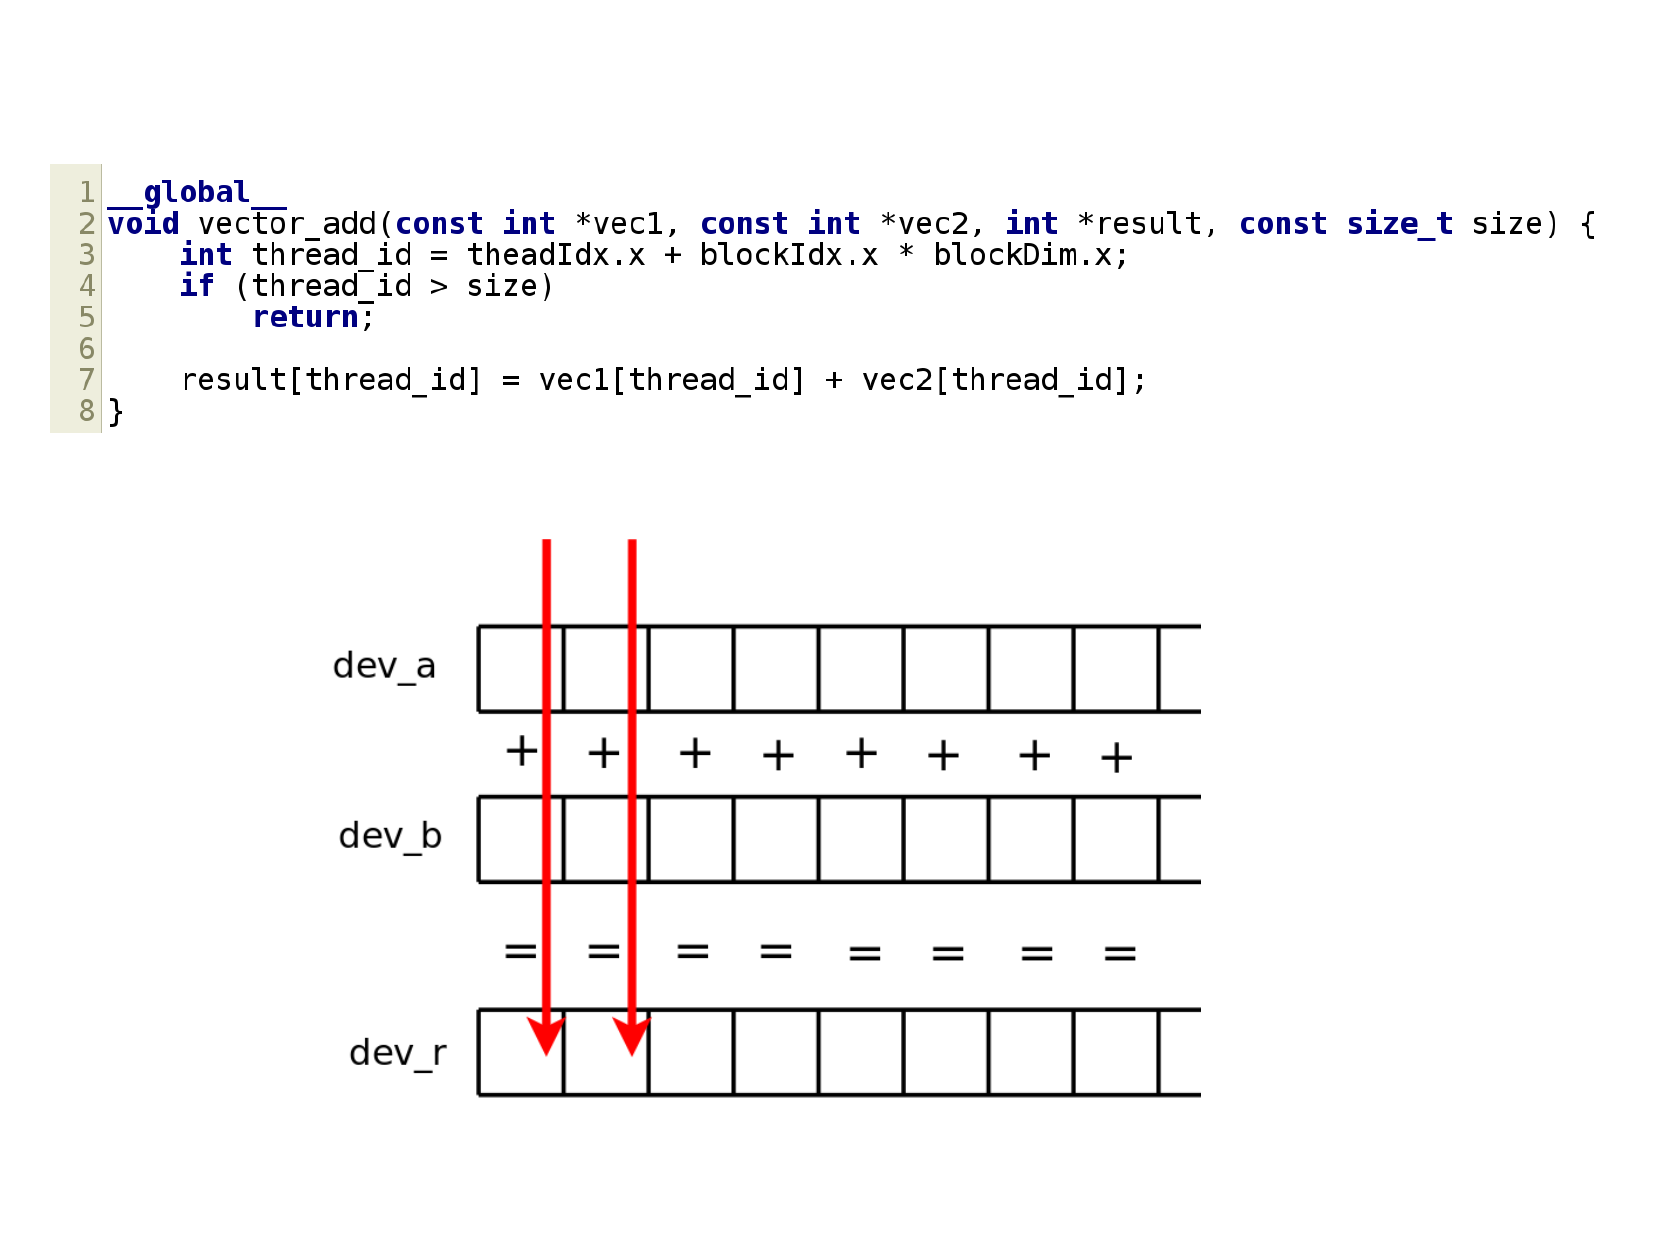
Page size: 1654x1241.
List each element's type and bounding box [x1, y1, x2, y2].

picture [50, 164, 1606, 434]
picture [330, 524, 1201, 1106]
